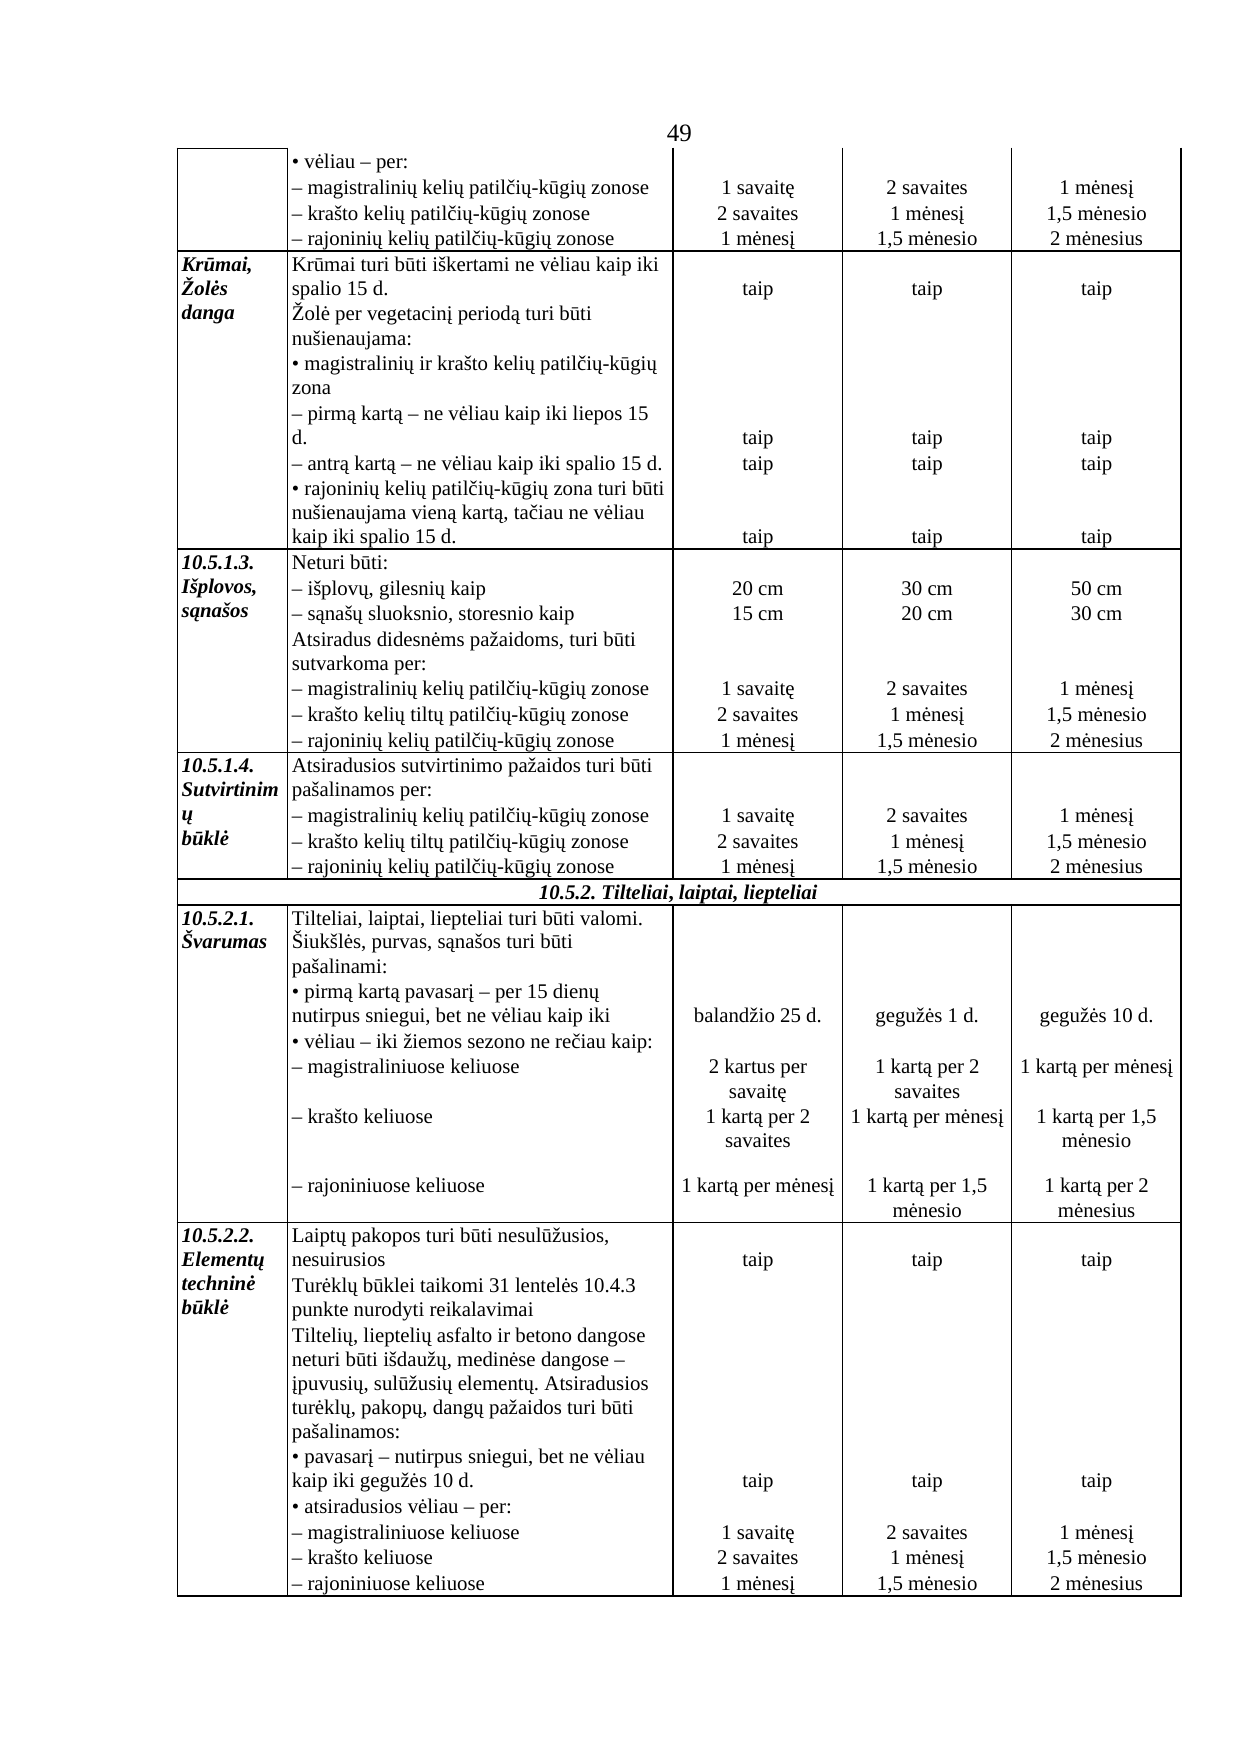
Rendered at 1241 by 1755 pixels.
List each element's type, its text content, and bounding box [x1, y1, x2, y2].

table_cell 2 mėnesius [1012, 726, 1180, 752]
table_cell taip [843, 1443, 1011, 1492]
table_cell taip [674, 449, 842, 474]
table_cell – krašto keliuose [288, 1103, 672, 1172]
table_cell [838, 550, 842, 574]
table_cell [843, 300, 1011, 349]
table_cell • vėliau – iki žiemos sezono ne rečiau kaip: [288, 1027, 672, 1053]
table_cell 1,5 mėnesio [843, 1569, 1011, 1595]
table_cell [674, 906, 842, 978]
table_cell 1 mėnesį [1012, 1518, 1180, 1544]
table_cell – rajoniniuose keliuose [288, 1172, 672, 1222]
table_cell 2 savaites [674, 199, 842, 224]
table_cell • vėliau – per: [288, 148, 672, 173]
table_cell taip [674, 475, 842, 548]
table_cell 1 mėnesį [843, 199, 1011, 224]
table_cell 10.5.2.1. Švarumas [178, 906, 287, 1222]
table_cell taip [674, 1443, 842, 1492]
table_cell 20 cm [843, 600, 1011, 625]
table_cell Žolė per vegetacinį periodą turi būti nušienaujama: [288, 300, 672, 349]
table_cell 1 mėnesį [674, 853, 842, 878]
table_cell taip [843, 475, 1011, 548]
table_cell – rajoninių kelių patilčių-kūgių zonose [288, 225, 672, 250]
table_cell [1007, 550, 1011, 574]
table_cell taip [674, 399, 842, 449]
table_cell • magistralinių ir krašto kelių patilčių-kūgių zona [288, 350, 672, 399]
table_cell 2 mėnesius [1012, 1569, 1180, 1595]
table_cell 1 mėnesį [843, 1544, 1011, 1569]
table_cell – rajoninių kelių patilčių-kūgių zonose [288, 726, 672, 752]
table_cell 1 kartą per 2 mėnesius [1012, 1172, 1180, 1222]
table_cell – magistralinių kelių patilčių-kūgių zonose [288, 801, 672, 827]
table_cell [1012, 350, 1180, 399]
table_cell [674, 1321, 842, 1443]
table_cell 2 savaites [843, 173, 1011, 199]
table_cell • pirmą kartą pavasarį – per 15 dienų nutirpus sniegui, bet ne vėliau kaip iki [288, 978, 672, 1027]
table_cell gegužės 1 d. [843, 978, 1011, 1027]
table_cell taip [843, 1223, 1011, 1271]
table_cell – magistralinių kelių patilčių-kūgių zonose [288, 173, 672, 199]
table_cell 1 kartą per 2 savaites [674, 1103, 842, 1172]
table_cell [1012, 753, 1180, 801]
table_cell taip [674, 252, 842, 300]
table_cell 2 kartus per savaitę [674, 1053, 842, 1103]
table_cell [1012, 300, 1180, 349]
table_cell 15 cm [674, 600, 842, 625]
table_cell 20 cm [674, 574, 842, 599]
table_cell 1 mėnesį [1012, 173, 1180, 199]
table_cell – krašto keliuose [288, 1544, 672, 1569]
table_cell [674, 753, 842, 801]
table_cell [674, 1027, 842, 1053]
table_cell taip [1012, 1443, 1180, 1492]
table_cell – išplovų, gilesnių kaip [288, 574, 672, 599]
table_cell 1 mėnesį [1012, 801, 1180, 827]
table_cell 30 cm [1012, 600, 1180, 625]
table_cell – rajoninių kelių patilčių-kūgių zonose [288, 853, 672, 878]
table_cell [178, 149, 287, 250]
table_cell taip [1012, 399, 1180, 449]
table_cell 2 savaites [843, 1518, 1011, 1544]
table_cell [674, 625, 842, 675]
table_cell [843, 906, 1011, 978]
table_cell 2 savaites [674, 827, 842, 853]
table_cell 1 kartą per 2 savaites [843, 1053, 1011, 1103]
table_cell taip [843, 449, 1011, 474]
table_cell – krašto kelių tiltų patilčių-kūgių zonose [288, 827, 672, 853]
table_cell 1 savaitę [674, 801, 842, 827]
table_cell 2 mėnesius [1012, 853, 1180, 878]
table_cell [843, 753, 1011, 801]
table_cell [1012, 1493, 1180, 1518]
table_cell Krūmai, Žolės danga [178, 252, 287, 548]
table_cell taip [843, 399, 1011, 449]
table_cell 1 savaitę [674, 1518, 842, 1544]
table_cell [1012, 148, 1180, 173]
table_cell [1012, 625, 1180, 675]
table_cell – krašto kelių patilčių-kūgių zonose [288, 199, 672, 224]
table_cell 1,5 mėnesio [843, 726, 1011, 752]
table_cell [674, 300, 842, 349]
table_cell 2 savaites [843, 801, 1011, 827]
table_cell – magistraliniuose keliuose [288, 1518, 672, 1544]
table_cell – antrą kartą – ne vėliau kaip iki spalio 15 d. [288, 449, 672, 474]
table_cell [674, 350, 842, 399]
table_cell 1 kartą per mėnesį [1012, 1053, 1180, 1103]
table_cell 1,5 mėnesio [1012, 700, 1180, 726]
table_cell [843, 1493, 1011, 1518]
table_cell 1 mėnesį [1012, 675, 1180, 700]
table_cell • atsiradusios vėliau – per: [288, 1493, 672, 1518]
table_cell 1,5 mėnesio [1012, 1544, 1180, 1569]
table_cell [1012, 1027, 1180, 1053]
table_cell 1 mėnesį [674, 225, 842, 250]
table_cell 1 mėnesį [674, 1569, 842, 1595]
table_cell – rajoniniuose keliuose [288, 1569, 672, 1595]
table_cell 1 kartą per 1,5 mėnesio [843, 1172, 1011, 1222]
table_cell [843, 1027, 1011, 1053]
table_cell [843, 350, 1011, 399]
table_cell 30 cm [843, 574, 1011, 599]
table_cell taip [1012, 449, 1180, 474]
table_cell 10.5.1.4. Sutvirtinimų būklė [178, 753, 287, 878]
table_cell taip [1012, 475, 1180, 548]
table_cell [674, 1271, 842, 1321]
table_cell • rajoninių kelių patilčių-kūgių zona turi būti nušienaujama vieną kartą, tačiau ne vėliau kaip iki spalio 15 d. [288, 475, 672, 548]
table_cell [1012, 906, 1180, 978]
table_cell 10.5.1.3. Išplovos, sąnašos [178, 550, 287, 752]
table_cell 1 mėnesį [674, 726, 842, 752]
table_cell 10.5.2.2. Elementų techninė būklė [178, 1223, 287, 1595]
table_cell [843, 1321, 1011, 1443]
table_cell gegužės 10 d. [1012, 978, 1180, 1027]
table_cell • pavasarį – nutirpus sniegui, bet ne vėliau kaip iki gegužės 10 d. [288, 1443, 672, 1492]
table_cell 1 mėnesį [843, 827, 1011, 853]
table_cell – magistraliniuose keliuose [288, 1053, 672, 1103]
table_cell 2 savaites [674, 700, 842, 726]
table_cell – krašto kelių tiltų patilčių-kūgių zonose [288, 700, 672, 726]
table_cell [1012, 1321, 1180, 1443]
table_cell 2 savaites [674, 1544, 842, 1569]
table_cell 1,5 mėnesio [843, 225, 1011, 250]
table_cell 1,5 mėnesio [1012, 199, 1180, 224]
table_cell – sąnašų sluoksnio, storesnio kaip [288, 600, 672, 625]
table_cell [843, 625, 1011, 675]
table_cell 2 mėnesius [1012, 225, 1180, 250]
table_cell Tiltelių, lieptelių asfalto ir betono dangose neturi būti išdaužų, medinėse dangose – įpuvusių, sulūžusių elementų. Atsiradusios turėklų, pakopų, dangų pažaidos turi būti pašalinamos: [288, 1321, 672, 1443]
table_cell 1 mėnesį [843, 700, 1011, 726]
table_cell 1 savaitę [674, 675, 842, 700]
table_cell Atsiradus didesnėms pažaidoms, turi būti sutvarkoma per: [288, 625, 672, 675]
table_cell – pirmą kartą – ne vėliau kaip iki liepos 15 d. [288, 399, 672, 449]
table_cell 1 savaitę [674, 173, 842, 199]
table_cell taip [1012, 1223, 1180, 1271]
table_cell – magistralinių kelių patilčių-kūgių zonose [288, 675, 672, 700]
table_cell 1,5 mėnesio [843, 853, 1011, 878]
table_cell taip [843, 252, 1011, 300]
table_cell [843, 148, 1011, 173]
table_cell 1 kartą per 1,5 mėnesio [1012, 1103, 1180, 1172]
table_cell 50 cm [1012, 574, 1180, 599]
table_cell [843, 1271, 1011, 1321]
table_cell Turėklų būklei taikomi 31 lentelės 10.4.3 punkte nurodyti reikalavimai [288, 1271, 672, 1321]
table_cell taip [674, 1223, 842, 1271]
table_cell 2 savaites [843, 675, 1011, 700]
table_cell [674, 1493, 842, 1518]
table_cell taip [1012, 252, 1180, 300]
table_cell [1012, 550, 1016, 574]
table_cell balandžio 25 d. [674, 978, 842, 1027]
table_cell 1 kartą per mėnesį [674, 1172, 842, 1222]
table_cell [1012, 1271, 1180, 1321]
table_cell 1 kartą per mėnesį [843, 1103, 1011, 1172]
table_cell 1,5 mėnesio [1012, 827, 1180, 853]
table_cell [674, 148, 842, 173]
